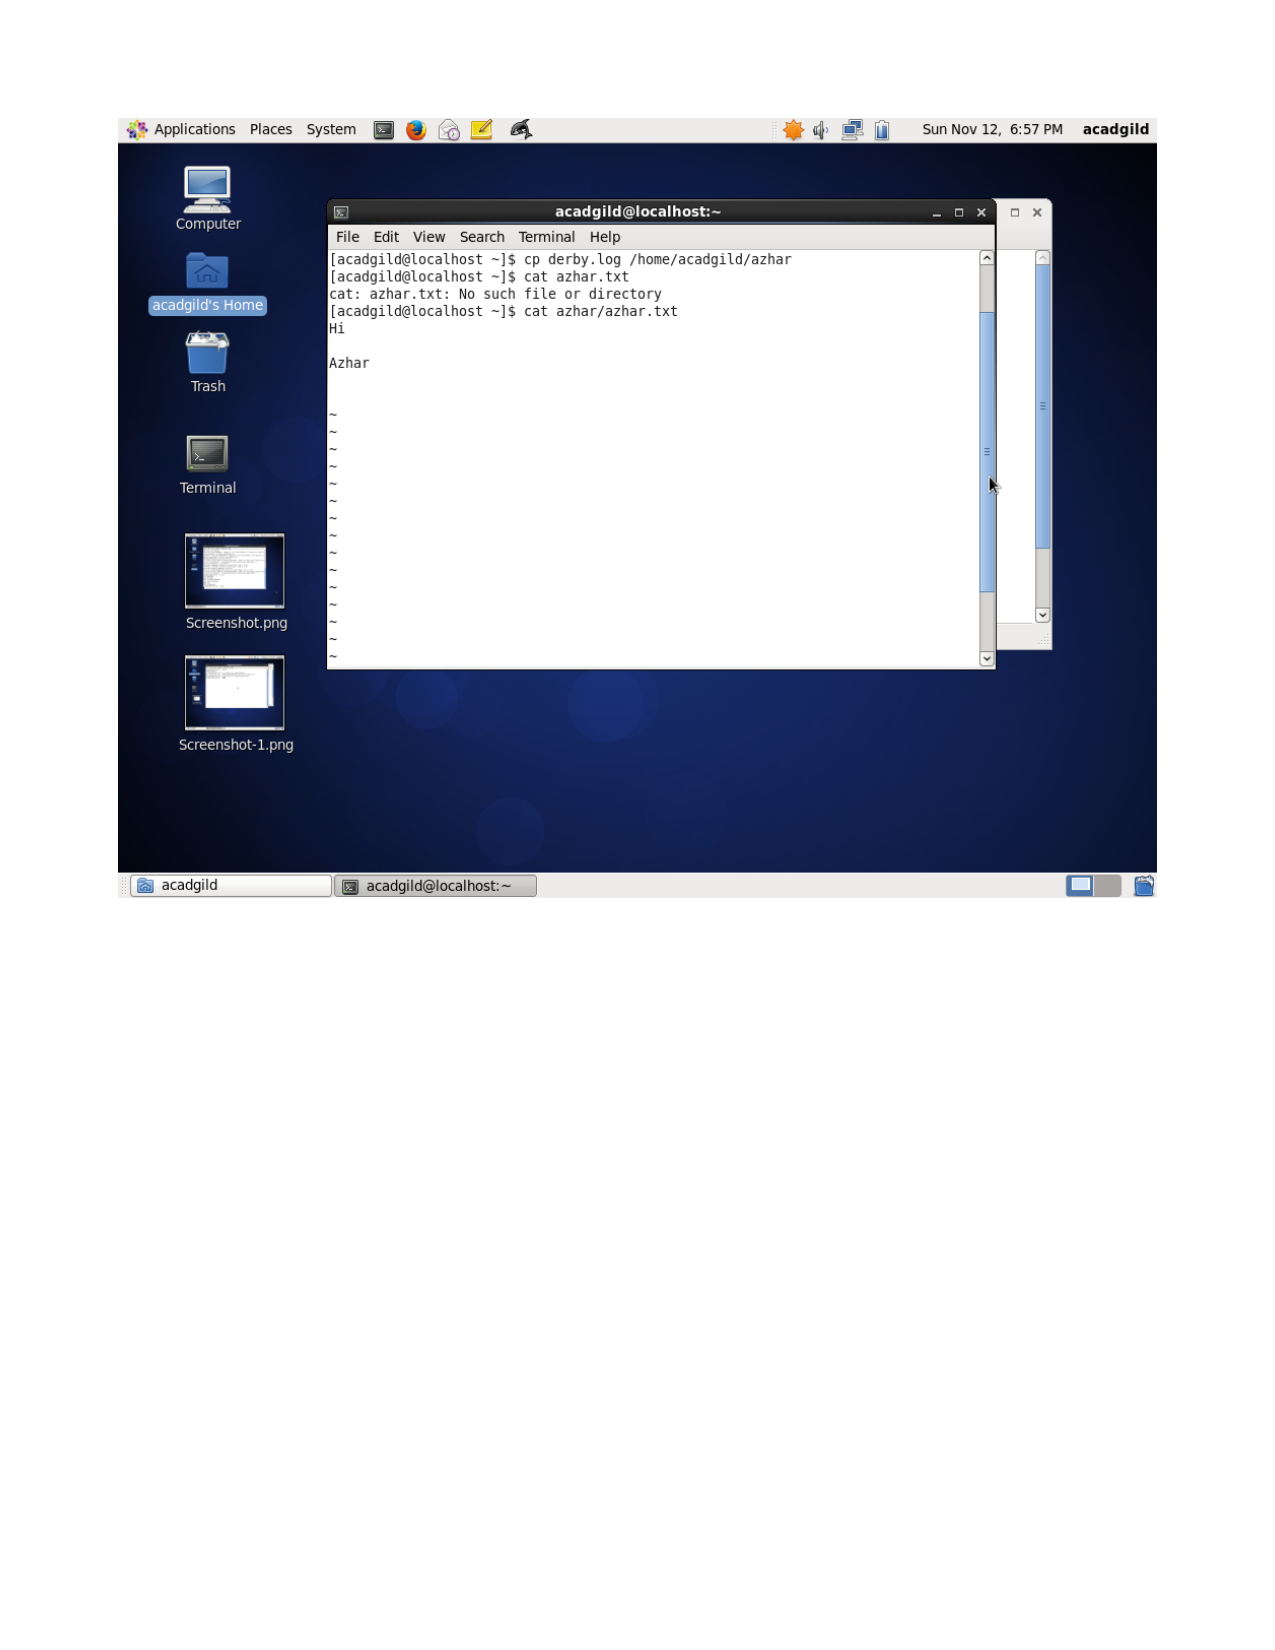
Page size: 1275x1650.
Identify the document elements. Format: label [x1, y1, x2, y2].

picture [118, 118, 1157, 898]
